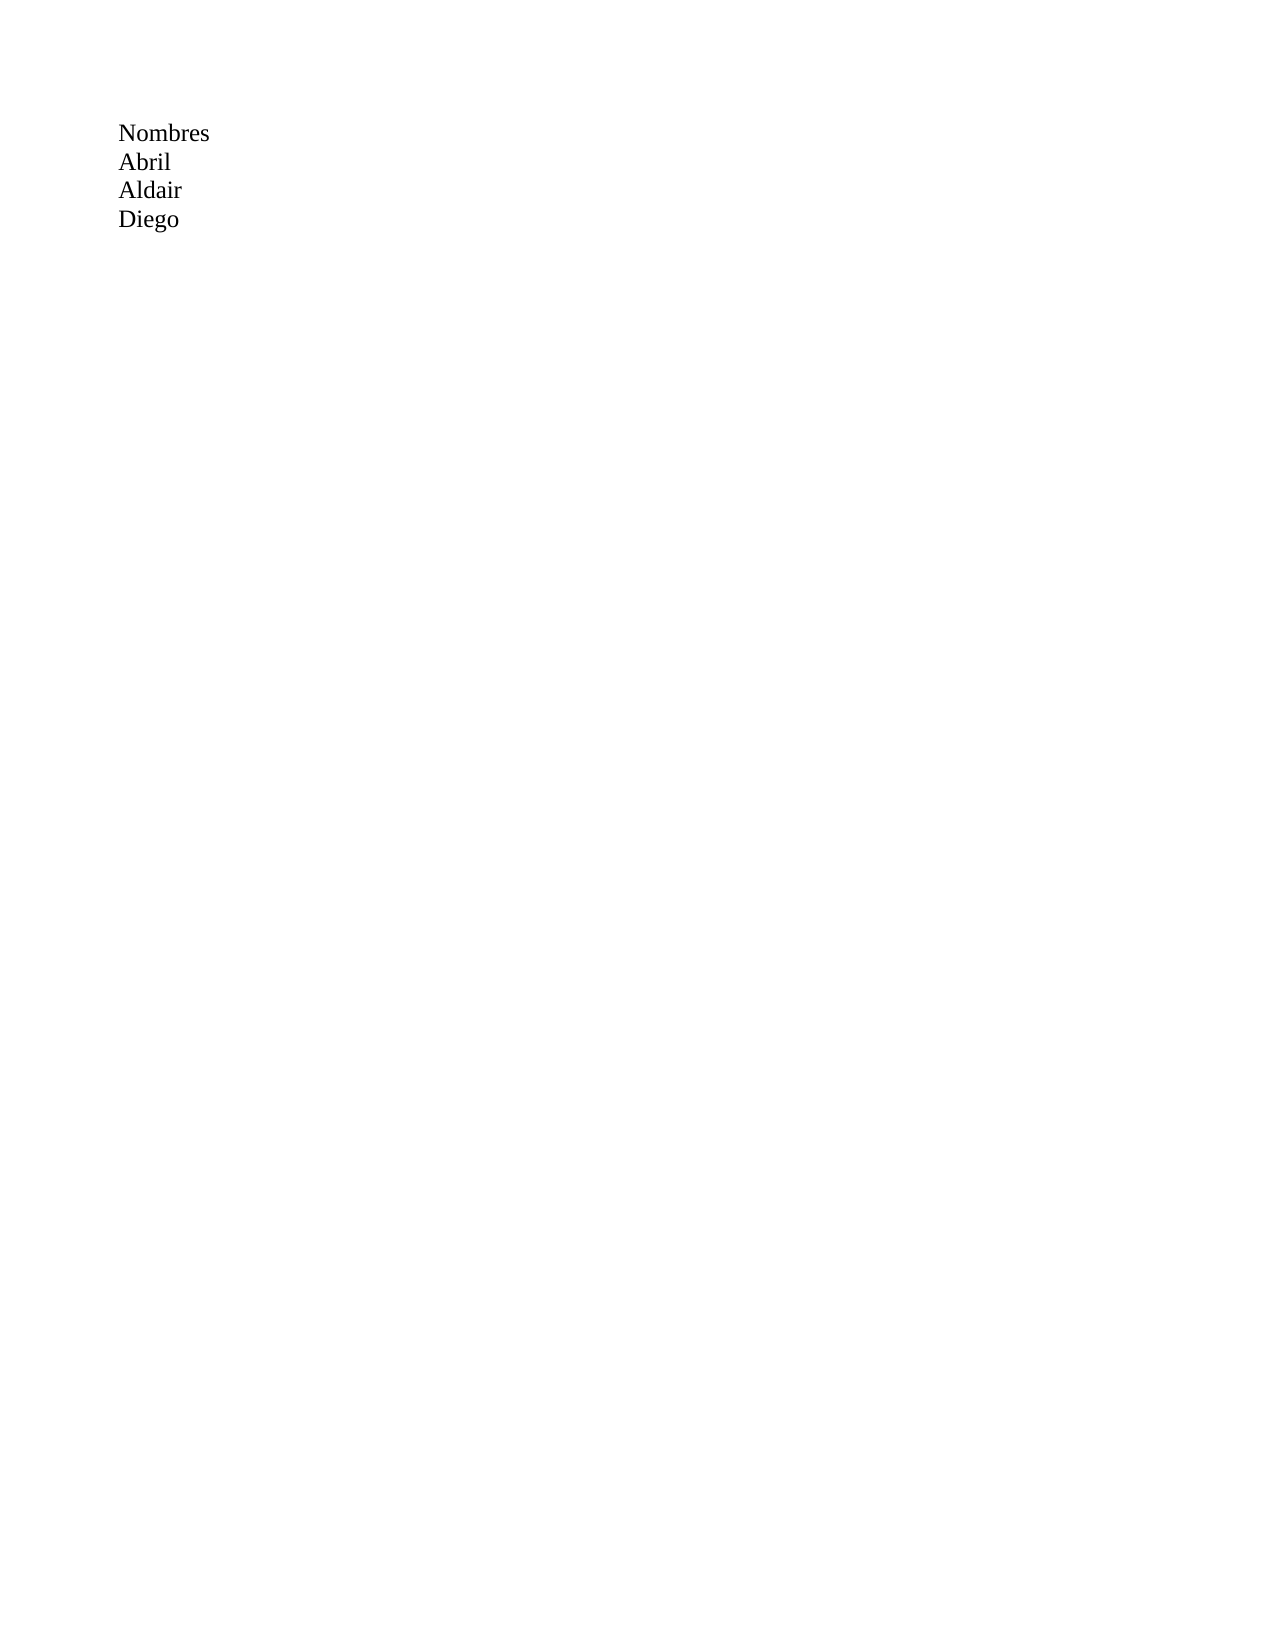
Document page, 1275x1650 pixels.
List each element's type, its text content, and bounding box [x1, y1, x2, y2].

text Aldair [118, 176, 1157, 204]
text Nombres [118, 118, 1157, 147]
text Abril [118, 147, 1157, 176]
text Diego [118, 204, 1157, 233]
